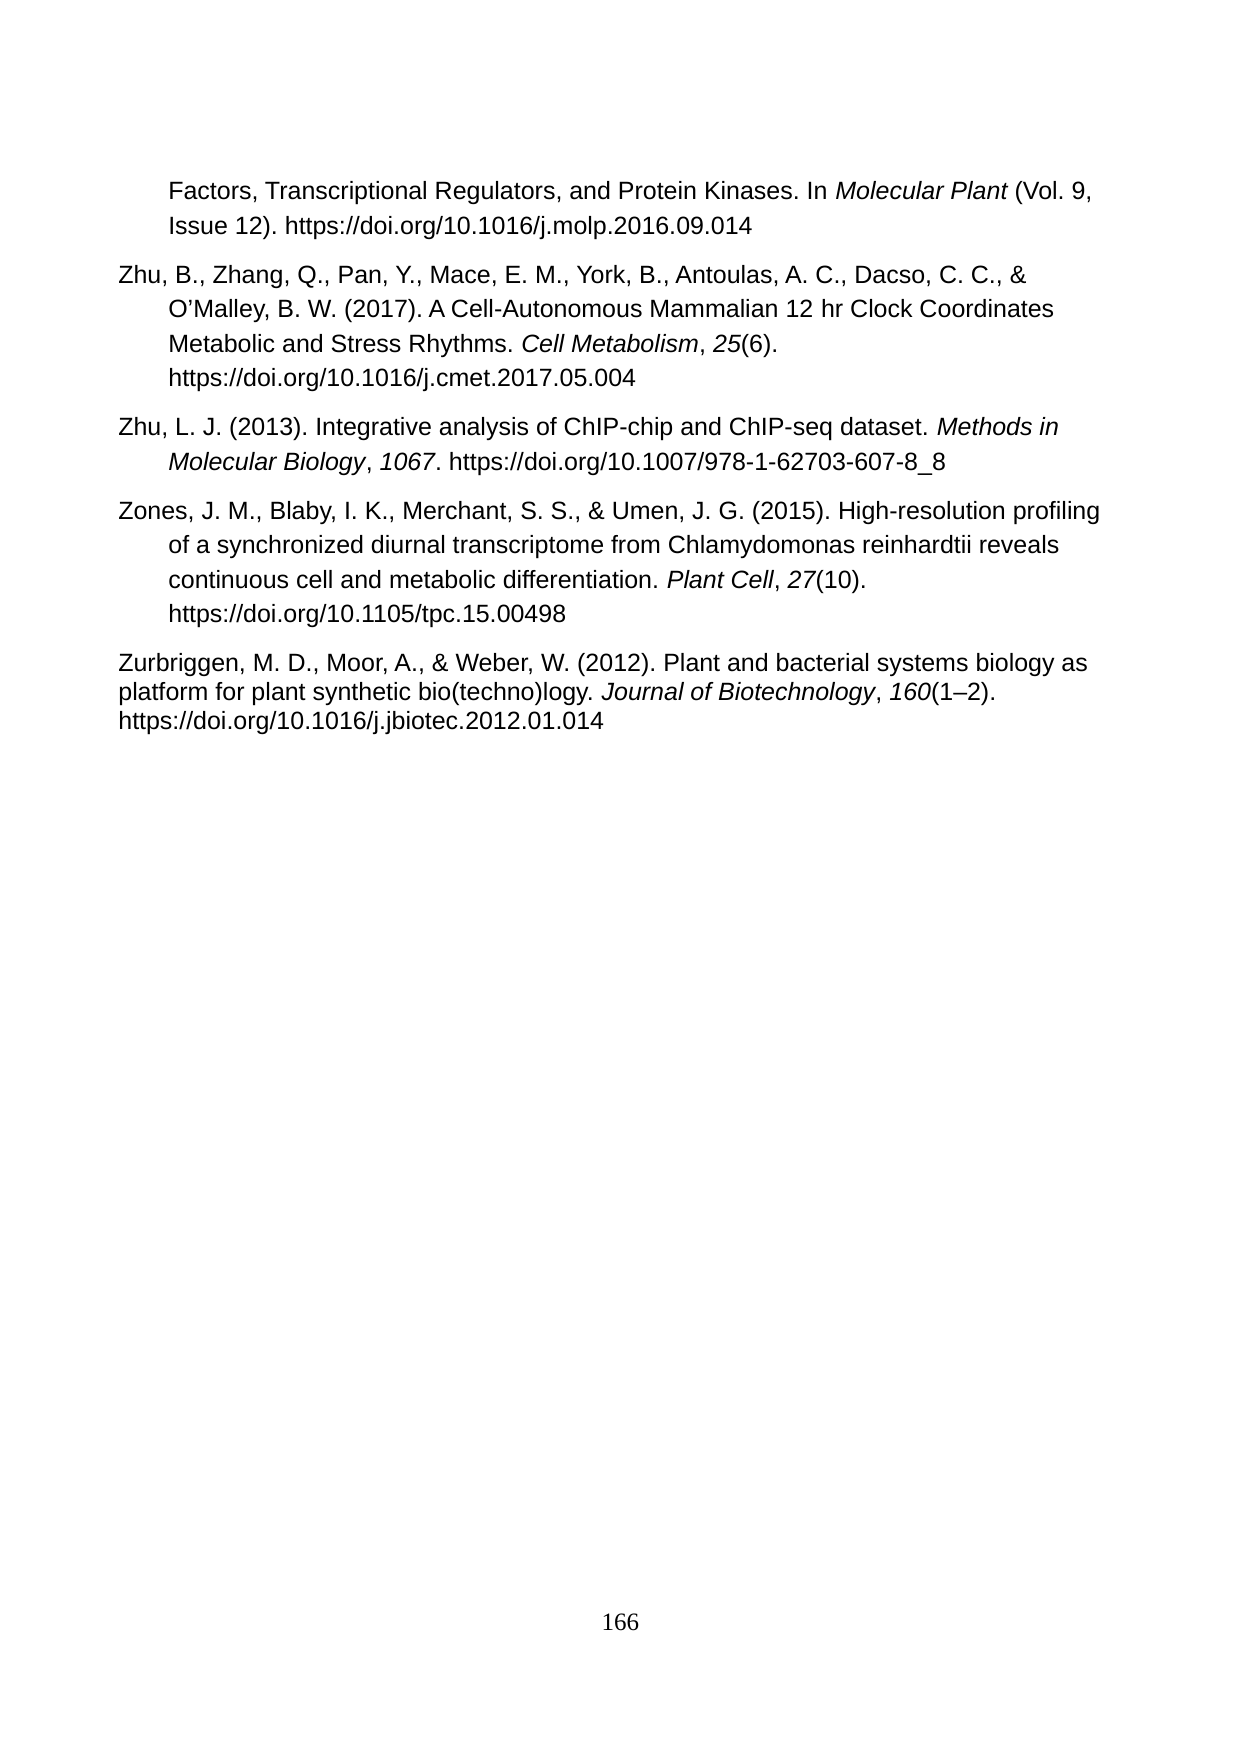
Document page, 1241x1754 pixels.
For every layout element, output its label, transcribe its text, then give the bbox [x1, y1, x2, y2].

text Factors, Transcriptional Regulators, and Protein Kinases. In Molecular Plant (Vol. 9, Issue 12). https://doi.org/10.1016/j.molp.2016.09.014 [118, 176, 1122, 239]
text Zones, J. M., Blaby, I. K., Merchant, S. S., & Umen, J. G. (2015). High-resolution profiling of a synchronized diurnal transcriptome from Chlamydomonas reinhardtii reveals continuous cell and metabolic differentiation. Plant Cell, 27(10). https://doi.org/10.1105/tpc.15.00498 [118, 496, 1122, 628]
text Zhu, B., Zhang, Q., Pan, Y., Mace, E. M., York, B., Antoulas, A. C., Dacso, C. C., & O’Malley, B. W. (2017). A Cell-Autonomous Mammalian 12 hr Clock Coordinates Metabolic and Stress Rhythms. Cell Metabolism, 25(6). https://doi.org/10.1016/j.cmet.2017.05.004 [118, 260, 1122, 392]
text Zhu, L. J. (2013). Integrative analysis of ChIP-chip and ChIP-seq dataset. Methods in Molecular Biology, 1067. https://doi.org/10.1007/978-1-62703-607-8_8 [118, 412, 1122, 476]
text Zurbriggen, M. D., Moor, A., & Weber, W. (2012). Plant and bacterial systems biology as platform for plant synthetic bio(techno)logy. Journal of Biotechnology, 160(1–2). https://doi.org/10.1016/j.jbiotec.2012.01.014 [118, 648, 1122, 735]
